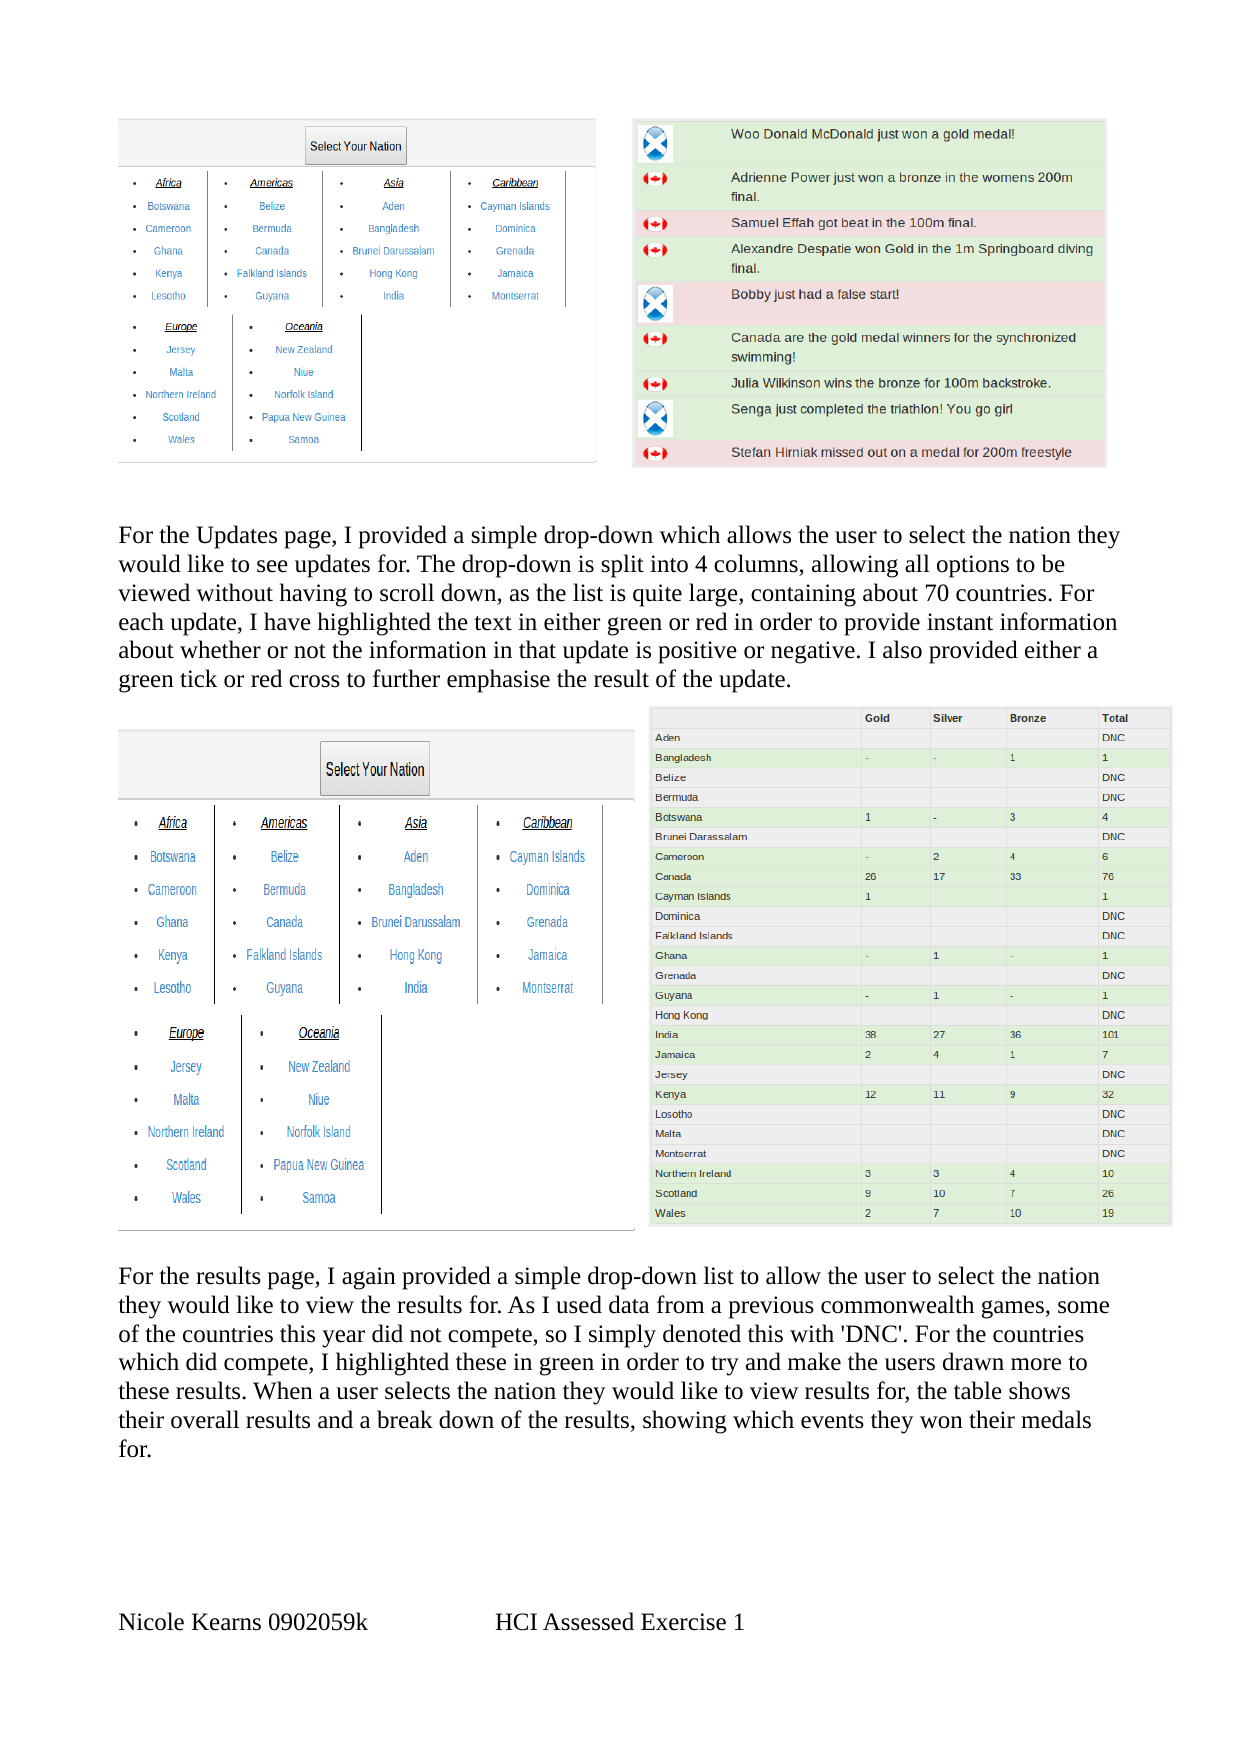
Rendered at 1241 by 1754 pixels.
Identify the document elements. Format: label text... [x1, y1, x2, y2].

picture [118, 118, 597, 463]
text For the Updates page, I provided a simple drop-down which allows the user to select the nation they would like to see updates for. The drop-down is split into 4 columns, allowing all options to be viewed without having to scroll down, as the list is quite large, containing about 70 countries. For each update, I have highlighted the text in either green or red in order to provide instant information about whether or not the information in that update is positive or negative. I also provided either a green tick or red cross to further emphasise the result of the update. [118, 520, 1122, 693]
picture [631, 118, 1107, 468]
picture [118, 729, 635, 1233]
text For the results page, I again provided a simple drop-down list to allow the user to select the nation they would like to view the results for. As I used data from a previous commonwealth games, some of the countries this year did not compete, so I simply denoted this with 'DNC'. For the countries which did compete, I highlighted these in green in order to try and make the users drawn more to these results. When a user selects the nation they would like to view results for, the table shows their overall results and a break down of the results, showing which events they won their medals for. [118, 1261, 1122, 1462]
picture [648, 706, 1173, 1227]
